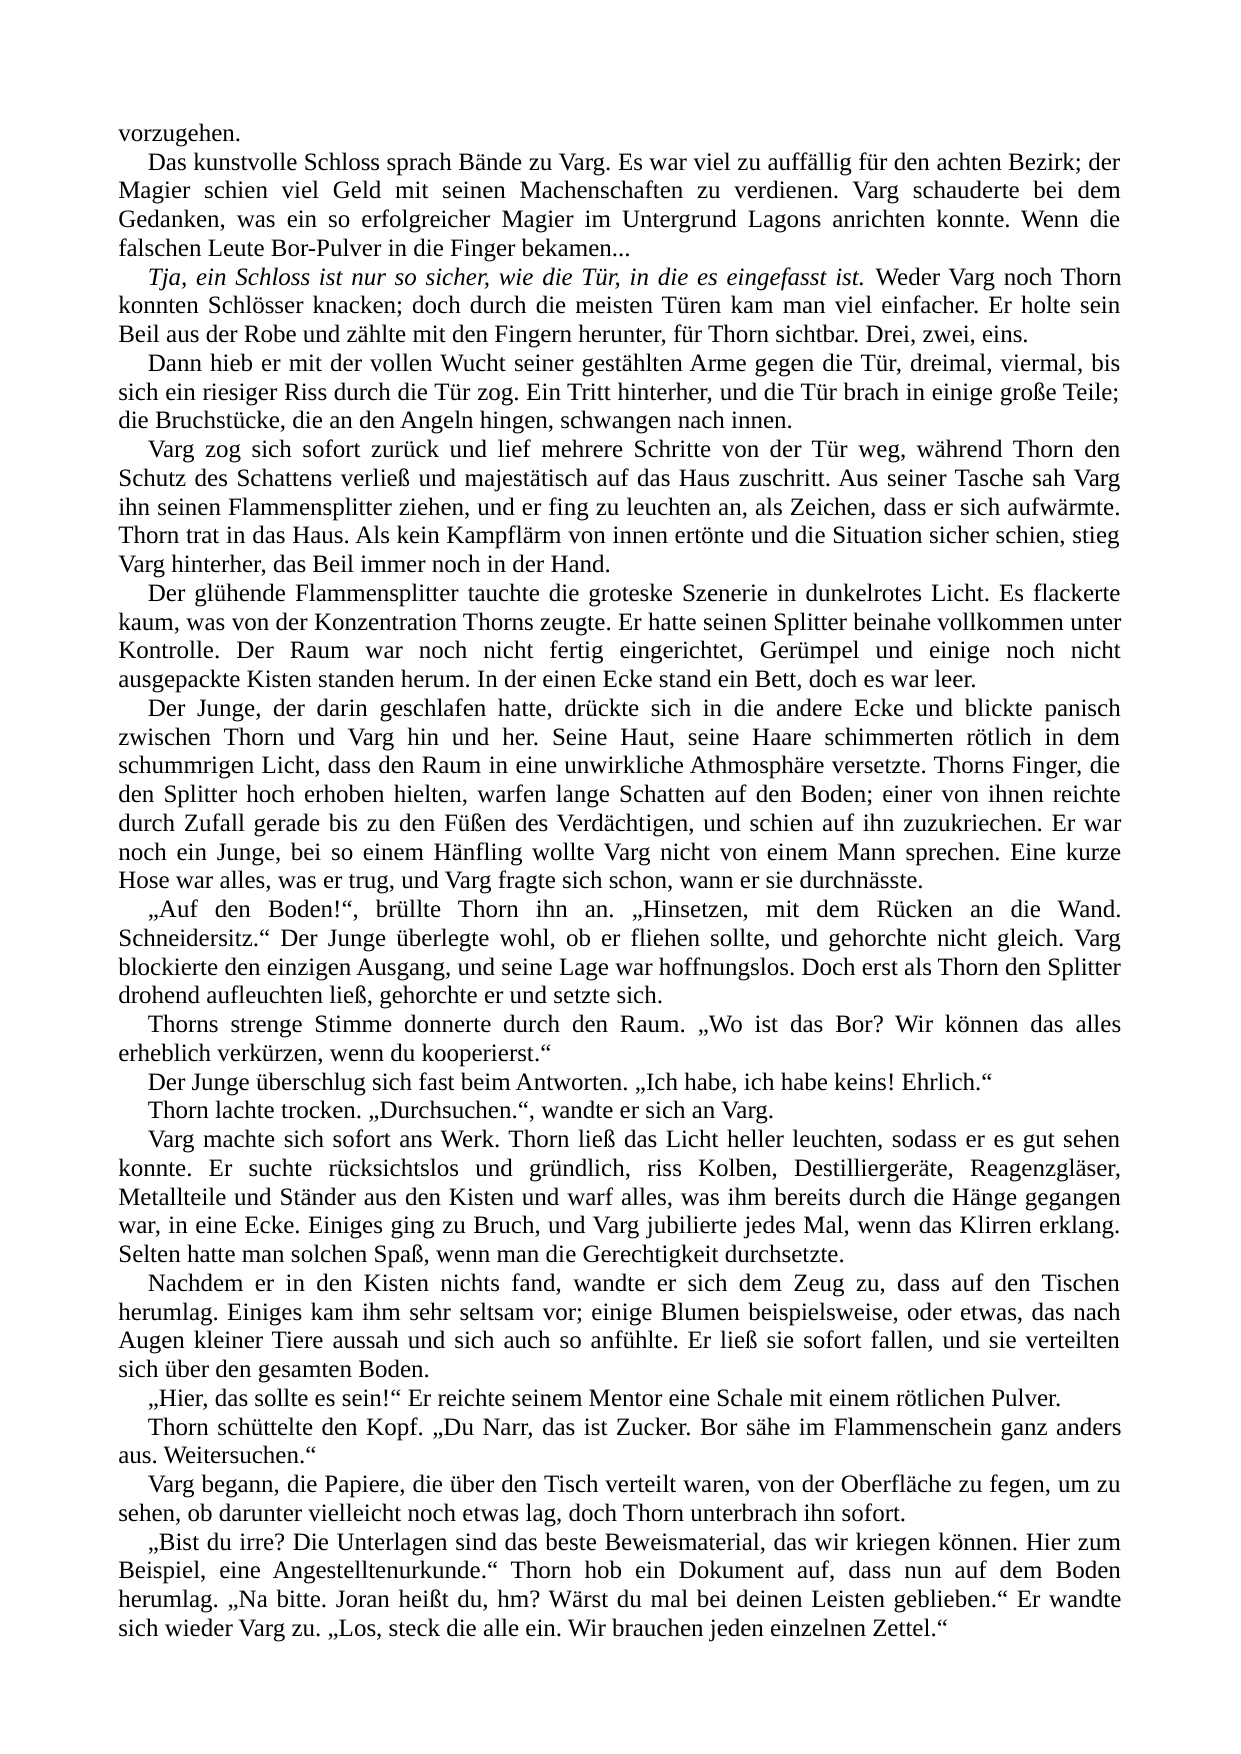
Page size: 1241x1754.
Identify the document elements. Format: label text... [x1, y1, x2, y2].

text Thorn schüttelte den Kopf. „Du Narr, das ist Zucker. Bor sähe im Flammenschein ganz anders aus. Weitersuchen.“ [118, 1412, 1122, 1469]
text Thorn lachte trocken. „Durchsuchen.“, wandte er sich an Varg. [118, 1096, 1122, 1124]
text vorzugehen. [118, 118, 1122, 147]
text Varg begann, die Papiere, die über den Tisch verteilt waren, von der Oberfläche zu fegen, um zu sehen, ob darunter vielleicht noch etwas lag, doch Thorn unterbrach ihn sofort. [118, 1469, 1122, 1527]
text Der glühende Flammensplitter tauchte die groteske Szenerie in dunkelrotes Licht. Es flackerte kaum, was von der Konzentration Thorns zeugte. Er hatte seinen Splitter beinahe vollkommen unter Kontrolle. Der Raum war noch nicht fertig eingerichtet, Gerümpel und einige noch nicht ausgepackte Kisten standen herum. In der einen Ecke stand ein Bett, doch es war leer. [118, 578, 1122, 693]
text „Auf den Boden!“, brüllte Thorn ihn an. „Hinsetzen, mit dem Rücken an die Wand. Schneidersitz.“ Der Junge überlegte wohl, ob er fliehen sollte, und gehorchte nicht gleich. Varg blockierte den einzigen Ausgang, und seine Lage war hoffnungslos. Doch erst als Thorn den Splitter drohend aufleuchten ließ, gehorchte er und setzte sich. [118, 894, 1122, 1009]
text Dann hieb er mit der vollen Wucht seiner gestählten Arme gegen die Tür, dreimal, viermal, bis sich ein riesiger Riss durch die Tür zog. Ein Tritt hinterher, und die Tür brach in einige große Teile; die Bruchstücke, die an den Angeln hingen, schwangen nach innen. [118, 348, 1122, 434]
text Varg zog sich sofort zurück und lief mehrere Schritte von der Tür weg, während Thorn den Schutz des Schattens verließ und majestätisch auf das Haus zuschritt. Aus seiner Tasche sah Varg ihn seinen Flammensplitter ziehen, und er fing zu leuchten an, als Zeichen, dass er sich aufwärmte. Thorn trat in das Haus. Als kein Kampflärm von innen ertönte und die Situation sicher schien, stieg Varg hinterher, das Beil immer noch in der Hand. [118, 434, 1122, 578]
text Tja, ein Schloss ist nur so sicher, wie die Tür, in die es eingefasst ist. Weder Varg noch Thorn konnten Schlösser knacken; doch durch die meisten Türen kam man viel einfacher. Er holte sein Beil aus der Robe und zählte mit den Fingern herunter, für Thorn sichtbar. Drei, zwei, eins. [118, 262, 1122, 348]
text Der Junge, der darin geschlafen hatte, drückte sich in die andere Ecke und blickte panisch zwischen Thorn und Varg hin und her. Seine Haut, seine Haare schimmerten rötlich in dem schummrigen Licht, dass den Raum in eine unwirkliche Athmosphäre versetzte. Thorns Finger, die den Splitter hoch erhoben hielten, warfen lange Schatten auf den Boden; einer von ihnen reichte durch Zufall gerade bis zu den Füßen des Verdächtigen, und schien auf ihn zuzukriechen. Er war noch ein Junge, bei so einem Hänfling wollte Varg nicht von einem Mann sprechen. Eine kurze Hose war alles, was er trug, und Varg fragte sich schon, wann er sie durchnässte. [118, 693, 1122, 894]
text Der Junge überschlug sich fast beim Antworten. „Ich habe, ich habe keins! Ehrlich.“ [118, 1067, 1122, 1096]
text Nachdem er in den Kisten nichts fand, wandte er sich dem Zeug zu, dass auf den Tischen herumlag. Einiges kam ihm sehr seltsam vor; einige Blumen beispielsweise, oder etwas, das nach Augen kleiner Tiere aussah und sich auch so anfühlte. Er ließ sie sofort fallen, und sie verteilten sich über den gesamten Boden. [118, 1268, 1122, 1383]
text Das kunstvolle Schloss sprach Bände zu Varg. Es war viel zu auffällig für den achten Bezirk; der Magier schien viel Geld mit seinen Machenschaften zu verdienen. Varg schauderte bei dem Gedanken, was ein so erfolgreicher Magier im Untergrund Lagons anrichten konnte. Wenn die falschen Leute Bor-Pulver in die Finger bekamen... [118, 147, 1122, 262]
text Varg machte sich sofort ans Werk. Thorn ließ das Licht heller leuchten, sodass er es gut sehen konnte. Er suchte rücksichtslos und gründlich, riss Kolben, Destilliergeräte, Reagenzgläser, Metallteile und Ständer aus den Kisten und warf alles, was ihm bereits durch die Hänge gegangen war, in eine Ecke. Einiges ging zu Bruch, und Varg jubilierte jedes Mal, wenn das Klirren erklang. Selten hatte man solchen Spaß, wenn man die Gerechtigkeit durchsetzte. [118, 1124, 1122, 1268]
text Thorns strenge Stimme donnerte durch den Raum. „Wo ist das Bor? Wir können das alles erheblich verkürzen, wenn du kooperierst.“ [118, 1009, 1122, 1067]
text „Hier, das sollte es sein!“ Er reichte seinem Mentor eine Schale mit einem rötlichen Pulver. [118, 1383, 1122, 1412]
text „Bist du irre? Die Unterlagen sind das beste Beweismaterial, das wir kriegen können. Hier zum Beispiel, eine Angestelltenurkunde.“ Thorn hob ein Dokument auf, dass nun auf dem Boden herumlag. „Na bitte. Joran heißt du, hm? Wärst du mal bei deinen Leisten geblieben.“ Er wandte sich wieder Varg zu. „Los, steck die alle ein. Wir brauchen jeden einzelnen Zettel.“ [118, 1527, 1122, 1642]
